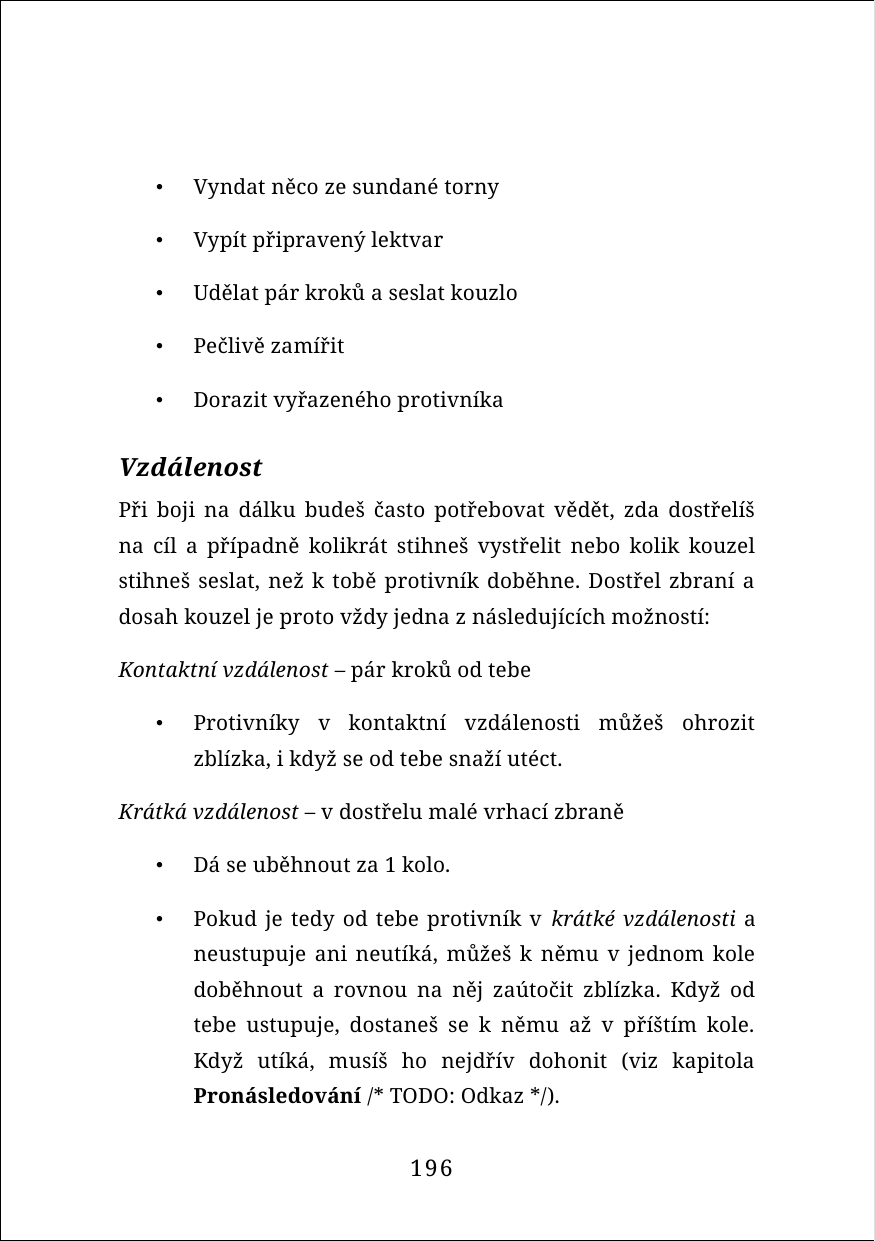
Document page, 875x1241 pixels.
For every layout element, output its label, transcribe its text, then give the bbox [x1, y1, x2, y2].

text Kontaktní vzdálenost – pár kroků od tebe [118, 655, 756, 684]
list Vypít připravený lektvar [156, 225, 756, 253]
list Vyndat něco ze sundané torny [156, 172, 756, 200]
list Udělat pár kroků a seslat kouzlo [156, 278, 756, 307]
list Dá se uběhnout za 1 kolo. [156, 851, 756, 879]
list Pokud je tedy od tebe protivník v krátké vzdálenosti a neustupuje ani neutíká, můžeš k němu v jednom kole doběhnout a rovnou na něj zaútočit zblízka. Když od tebe ustupuje, dostaneš se k němu až v příštím kole. Když utíká, musíš ho nejdřív dohonit (viz kapitola Pronásledování /* TODO: Odkaz */). [156, 904, 756, 1110]
list Pečlivě zamířit [156, 331, 756, 360]
text Krátká vzdálenost – v dostřelu malé vrhací zbraně [118, 797, 756, 826]
list Protivníky v kontaktní vzdálenosti můžeš ohrozit zblízka, i když se od tebe snaží utéct. [156, 708, 756, 772]
list Dorazit vyřazeného protivníka [156, 385, 756, 413]
text Při boji na dálku budeš často potřebovat vědět, zda dostřelíš na cíl a případně kolikrát stihneš vystřelit nebo kolik kouzel stihneš seslat, než k tobě protivník doběhne. Dostřel zbraní a dosah kouzel je proto vždy jedna z následujících možností: [118, 496, 756, 631]
subtitle Vzdálenost [118, 450, 756, 484]
